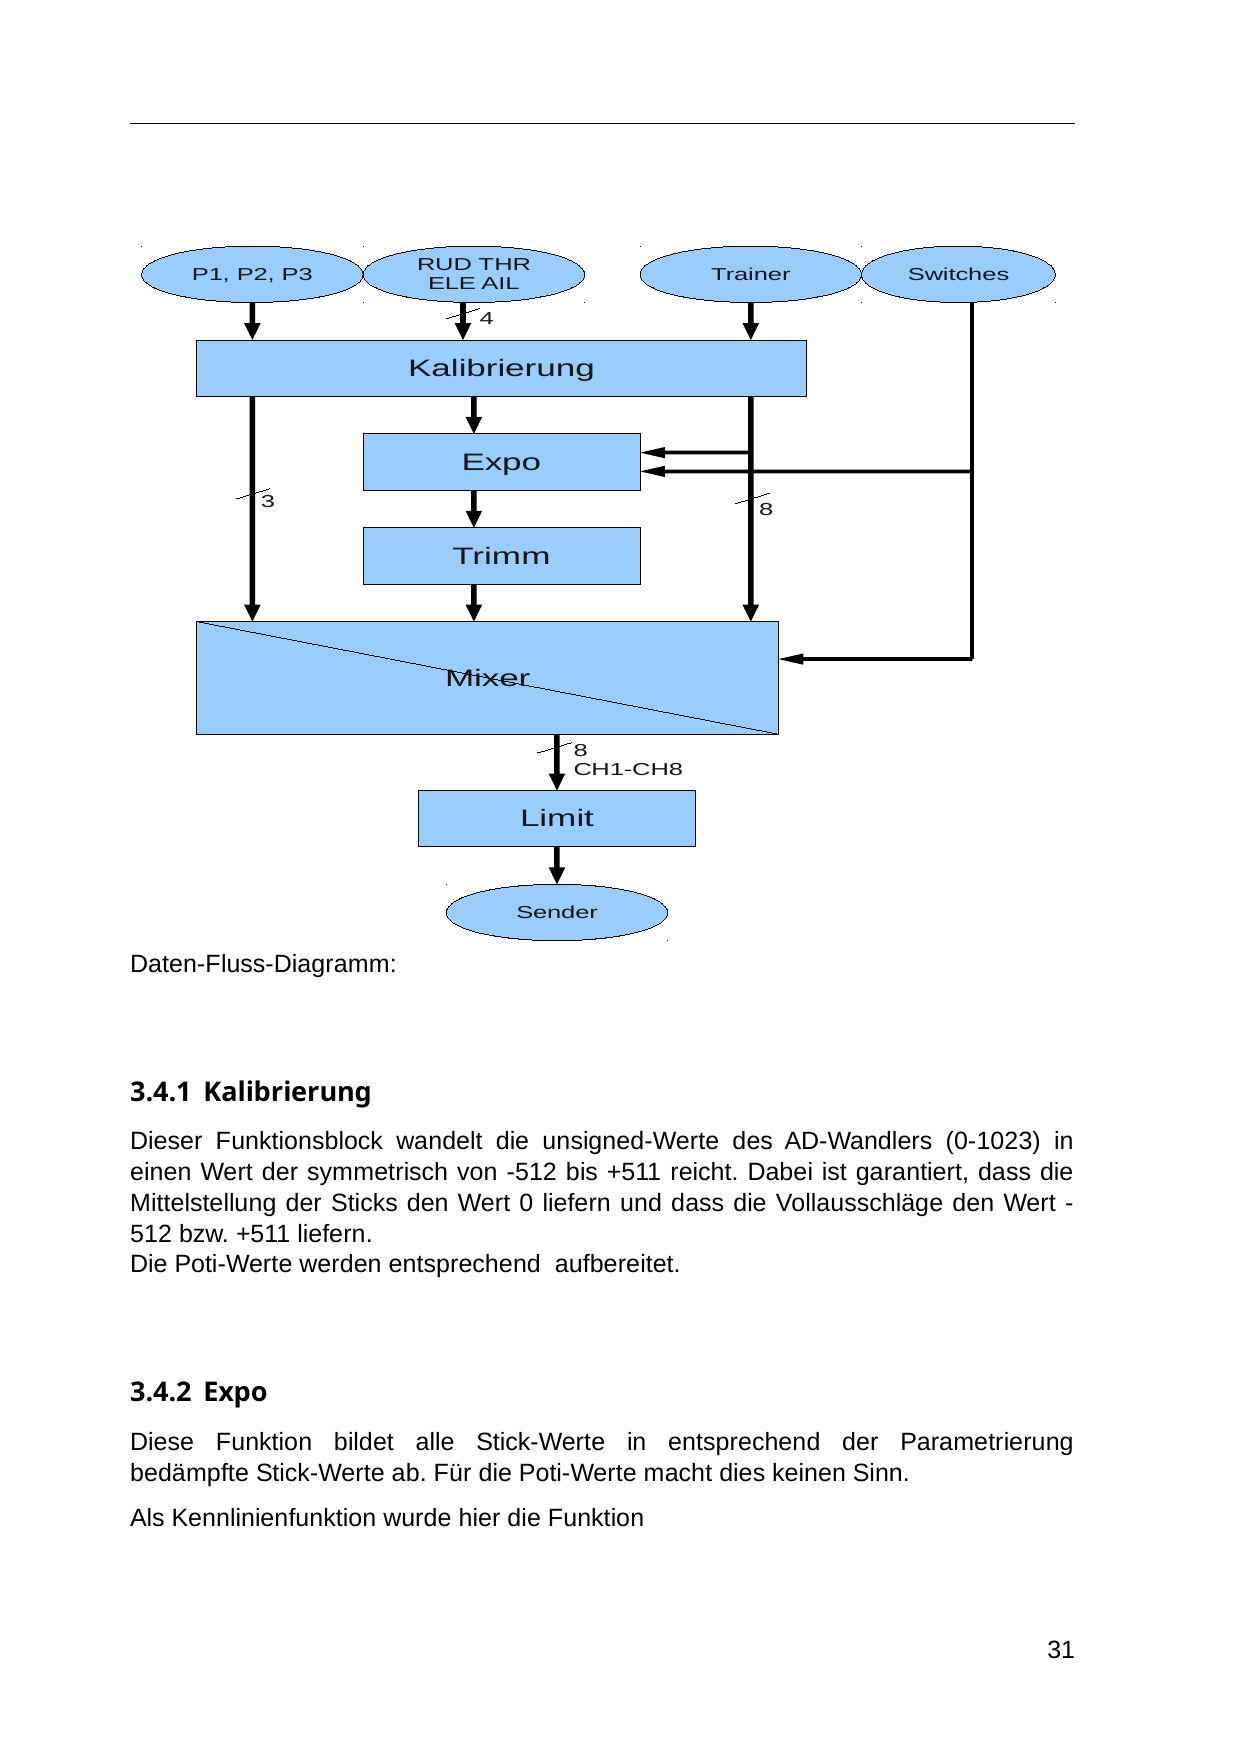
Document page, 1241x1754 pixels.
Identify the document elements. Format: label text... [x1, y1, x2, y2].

subtitle Kalibrierung [130, 1072, 1075, 1109]
text Die Poti-Werte werden entsprechend aufbereitet. [130, 1250, 1075, 1278]
text Daten-Fluss-Diagramm: [130, 244, 1075, 978]
text Diese Funktion bildet alle Stick-Werte in entsprechend der Parametrierung bedämpfte Stick-Werte ab. Für die Poti-Werte macht dies keinen Sinn. [130, 1428, 1075, 1486]
text Dieser Funktionsblock wandelt die unsigned-Werte des AD-Wandlers (0-1023) in einen Wert der symmetrisch von -512 bis +511 reicht. Dabei ist garantiert, dass die Mittelstellung der Sticks den Wert 0 liefern und dass die Vollausschläge den Wert -512 bzw. +511 liefern. [130, 1127, 1075, 1247]
text Als Kennlinienfunktion wurde hier die Funktion [130, 1504, 1075, 1532]
subtitle Expo [130, 1372, 1075, 1409]
